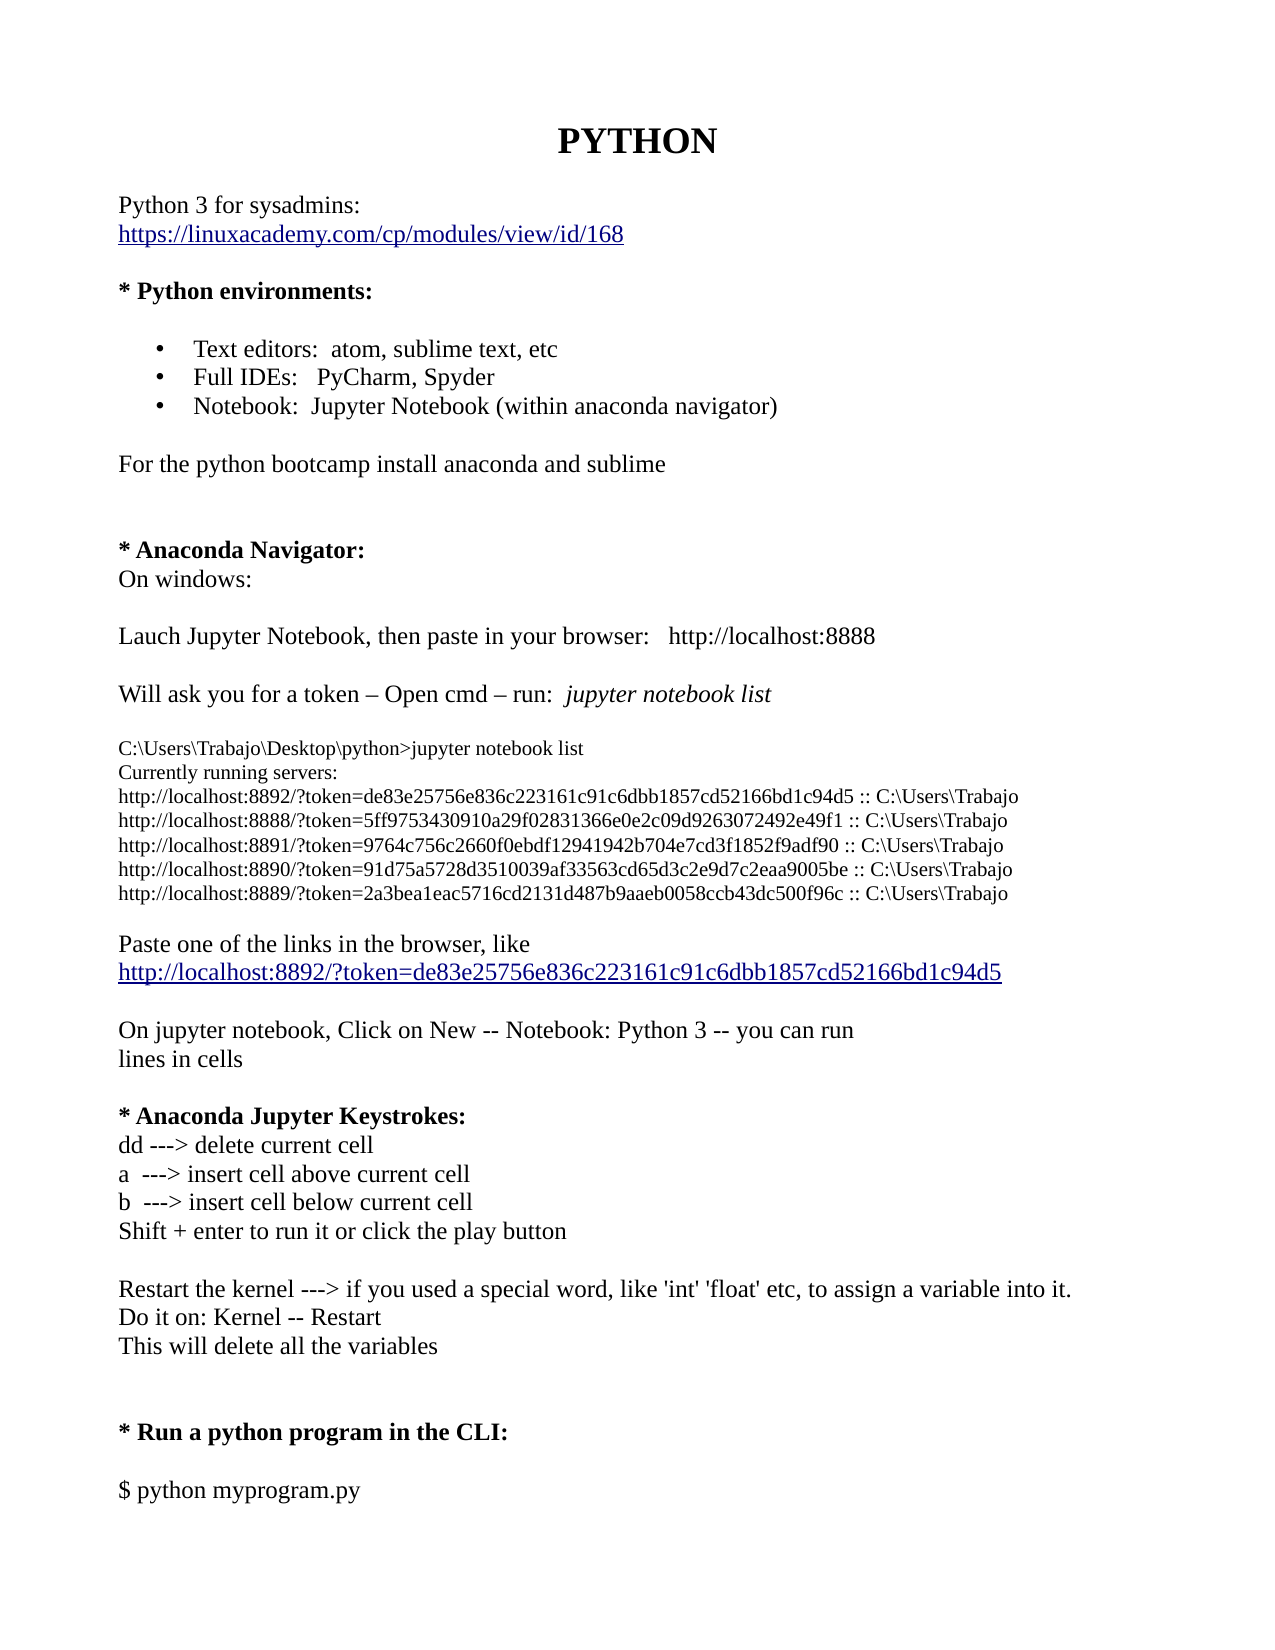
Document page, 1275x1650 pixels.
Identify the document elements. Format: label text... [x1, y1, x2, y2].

list Text editors: atom, sublime text, etc [156, 334, 1157, 362]
text Restart the kernel ---> if you used a special word, like 'int' 'float' etc, to assign a variable into it. [118, 1274, 1157, 1302]
text For the python bootcamp install anaconda and sublime [118, 449, 1157, 477]
text On jupyter notebook, Click on New -- Notebook: Python 3 -- you can run [118, 1015, 1157, 1044]
text * Python environments: [118, 276, 1157, 305]
text On windows: [118, 564, 1157, 592]
text C:\Users\Trabajo\Desktop\python>jupyter notebook list [118, 736, 1157, 760]
list Notebook: Jupyter Notebook (within anaconda navigator) [156, 391, 1157, 420]
text http://localhost:8888/?token=5ff9753430910a29f02831366e0e2c09d9263072492e49f1 :: C:\Users\Trabajo [118, 808, 1157, 832]
text Do it on: Kernel -- Restart [118, 1302, 1157, 1331]
text * Anaconda Jupyter Keystrokes: [118, 1101, 1157, 1130]
text http://localhost:8890/?token=91d75a5728d3510039af33563cd65d3c2e9d7c2eaa9005be :: C:\Users\Trabajo [118, 857, 1157, 881]
text * Run a python program in the CLI: [118, 1417, 1157, 1446]
text http://localhost:8891/?token=9764c756c2660f0ebdf12941942b704e7cd3f1852f9adf90 :: C:\Users\Trabajo [118, 832, 1157, 857]
text lines in cells [118, 1044, 1157, 1072]
text $ python myprogram.py [118, 1475, 1157, 1504]
text Shift + enter to run it or click the play button [118, 1216, 1157, 1245]
text dd ---> delete current cell [118, 1130, 1157, 1159]
text Will ask you for a token – Open cmd – run: jupyter notebook list [118, 679, 1157, 707]
text https://linuxacademy.com/cp/modules/view/id/168 [118, 219, 1157, 247]
text * Anaconda Navigator: [118, 535, 1157, 564]
text Paste one of the links in the browser, like [118, 929, 1157, 957]
text http://localhost:8889/?token=2a3bea1eac5716cd2131d487b9aaeb0058ccb43dc500f96c :: C:\Users\Trabajo [118, 881, 1157, 905]
text Currently running servers: [118, 760, 1157, 784]
text http://localhost:8892/?token=de83e25756e836c223161c91c6dbb1857cd52166bd1c94d5 [118, 957, 1157, 986]
text Lauch Jupyter Notebook, then paste in your browser: http://localhost:8888 [118, 621, 1157, 650]
text b ---> insert cell below current cell [118, 1187, 1157, 1216]
text This will delete all the variables [118, 1331, 1157, 1360]
list Full IDEs: PyCharm, Spyder [156, 362, 1157, 391]
text PYTHON [118, 118, 1157, 161]
text http://localhost:8892/?token=de83e25756e836c223161c91c6dbb1857cd52166bd1c94d5 :: C:\Users\Trabajo [118, 784, 1157, 808]
text Python 3 for sysadmins: [118, 190, 1157, 219]
text a ---> insert cell above current cell [118, 1159, 1157, 1187]
